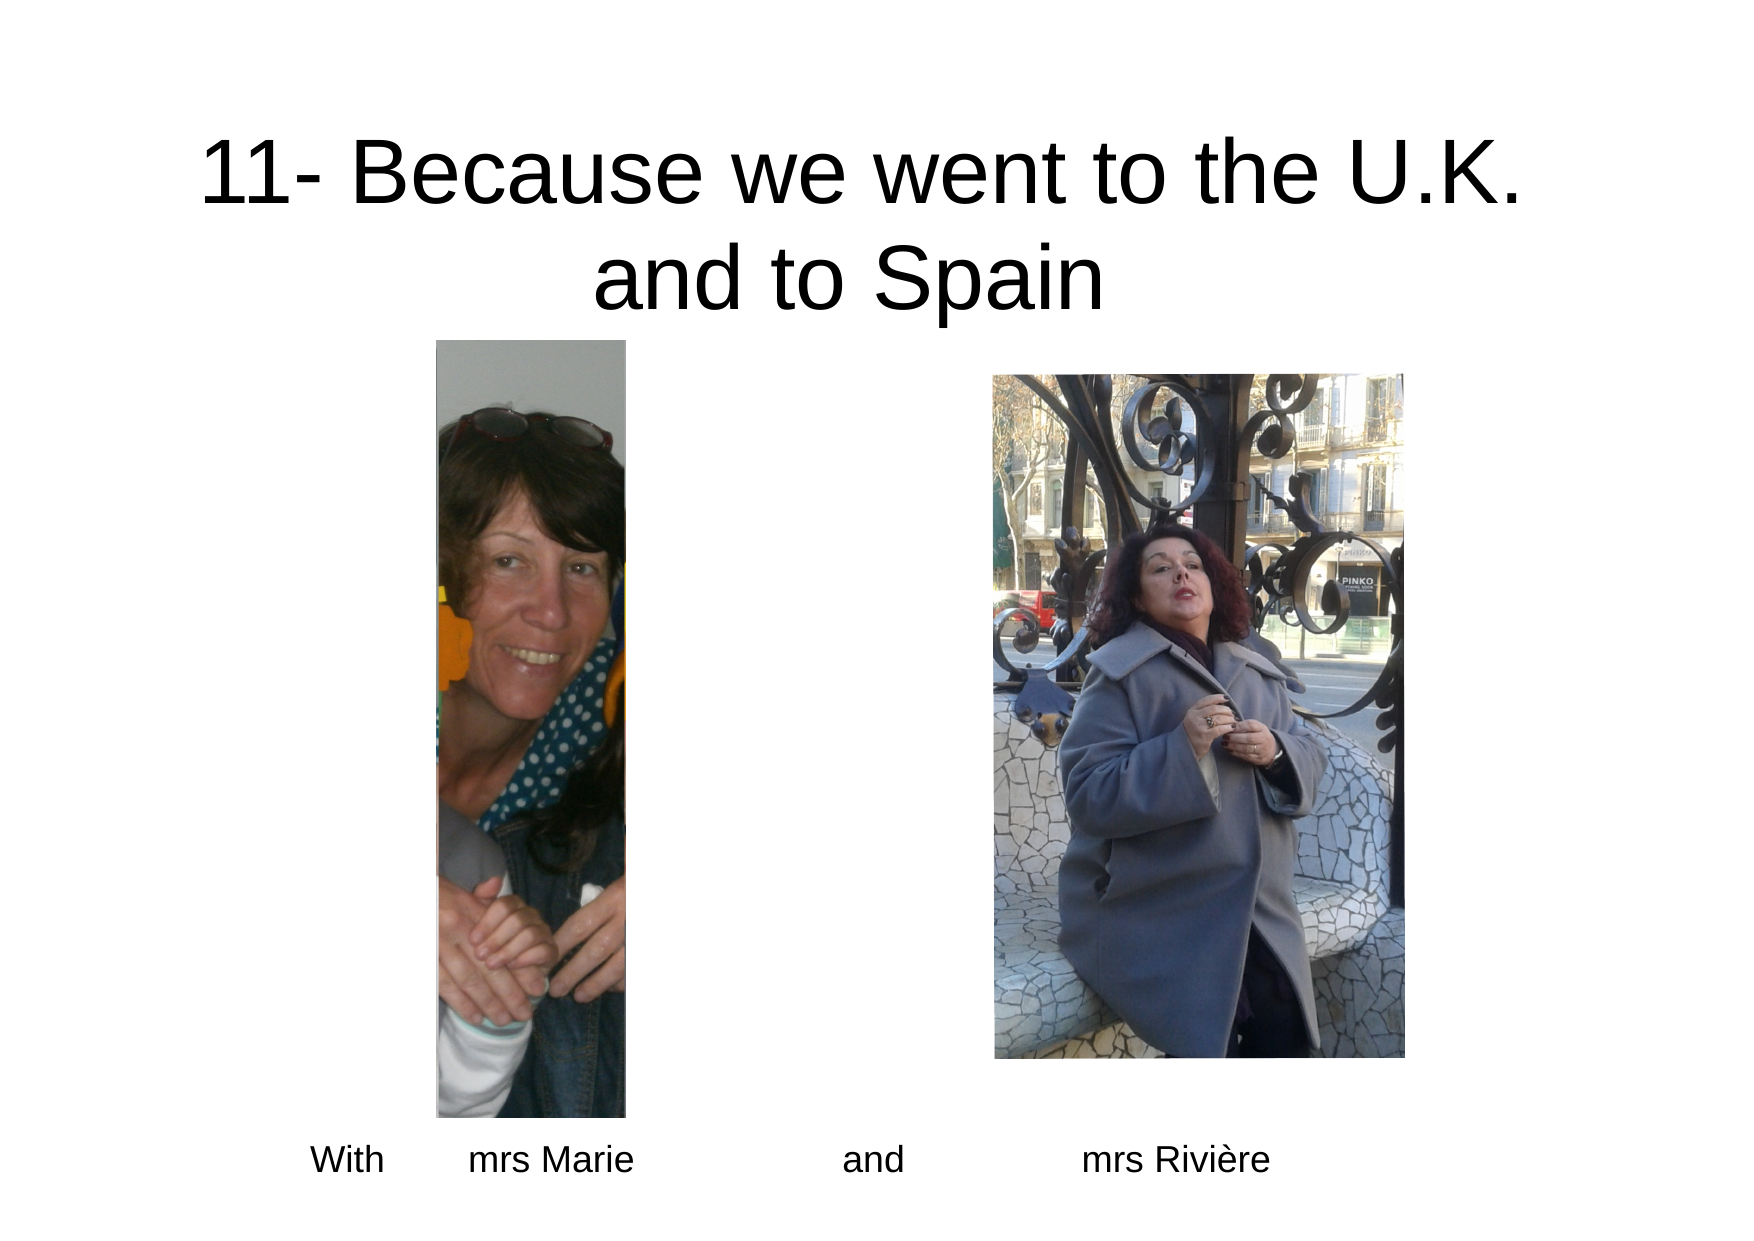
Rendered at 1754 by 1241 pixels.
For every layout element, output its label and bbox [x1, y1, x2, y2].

picture [436, 340, 626, 1118]
picture [993, 375, 1405, 1058]
